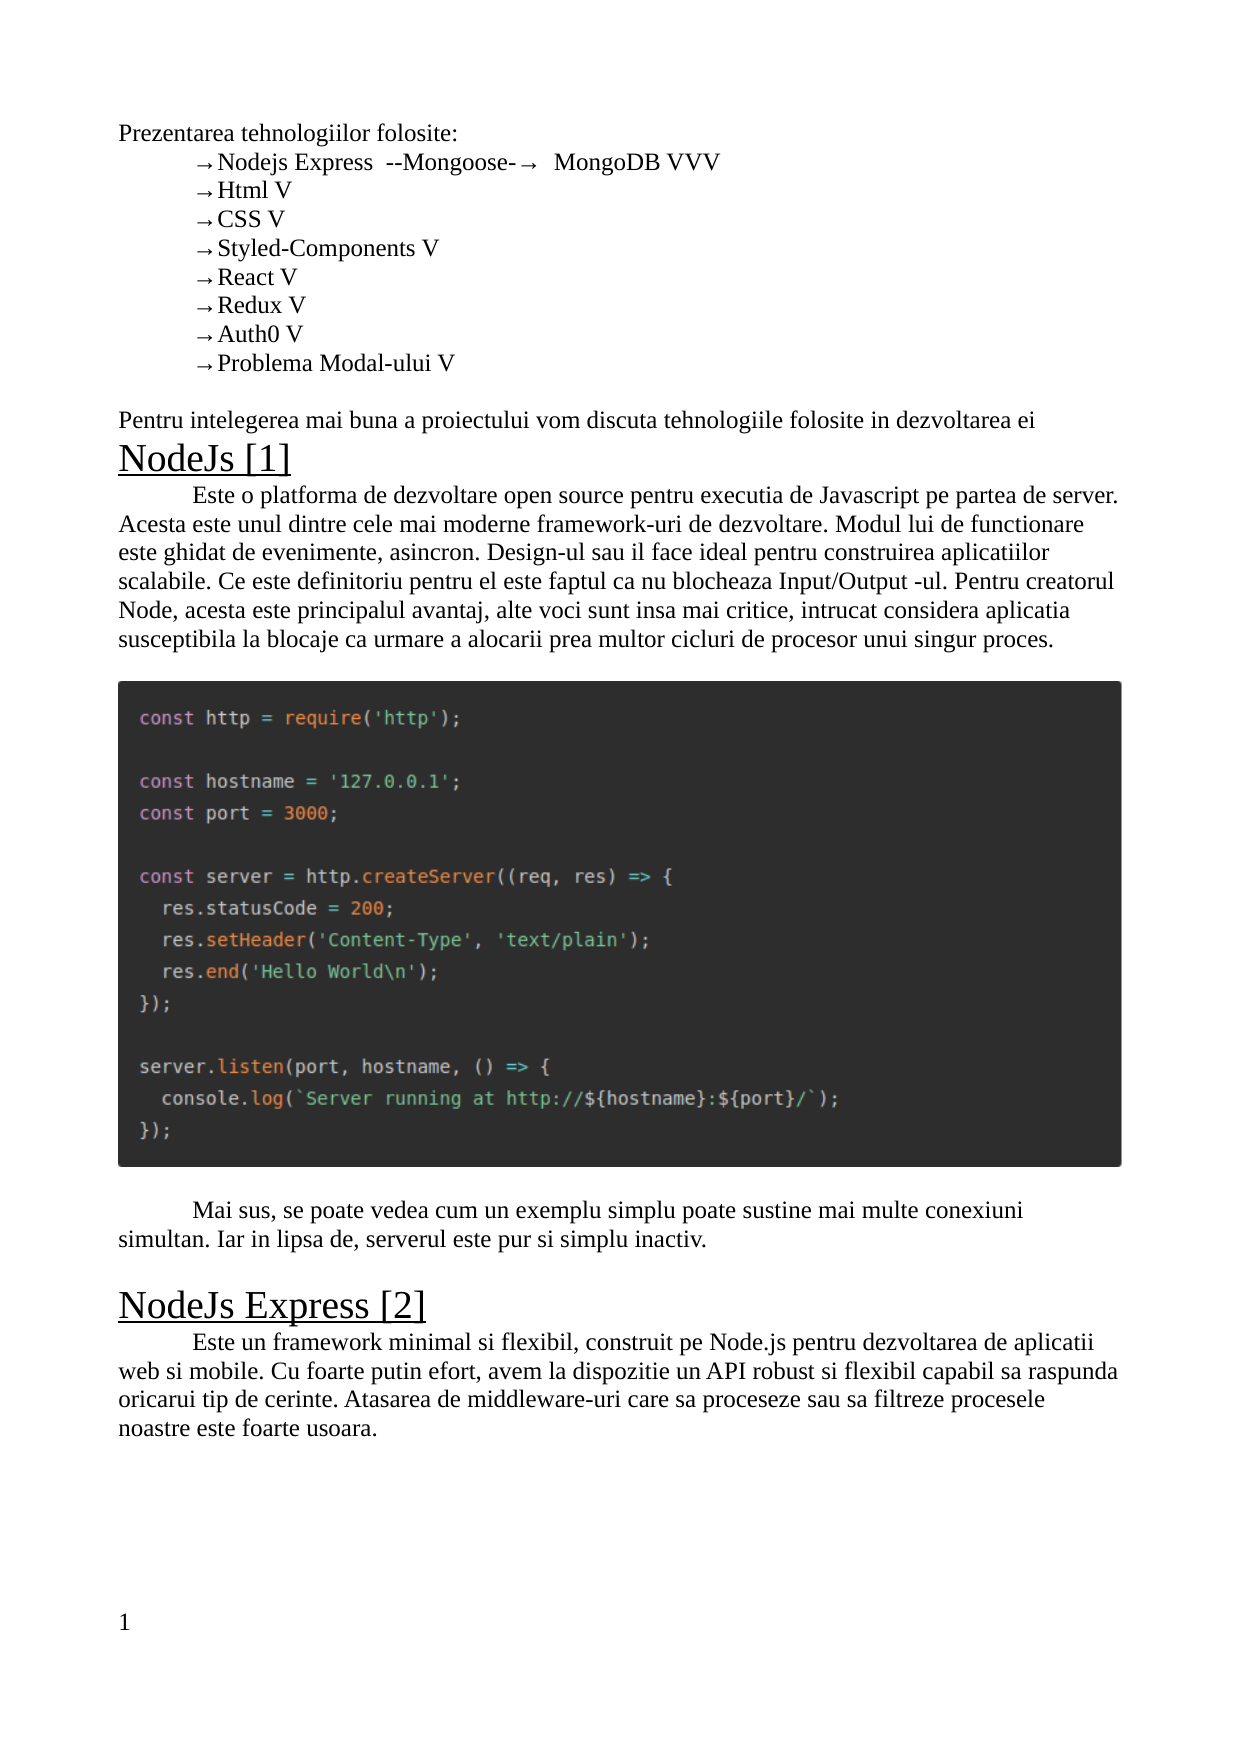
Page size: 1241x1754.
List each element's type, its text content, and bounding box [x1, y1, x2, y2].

text Este un framework minimal si flexibil, construit pe Node.js pentru dezvoltarea de aplicatii web si mobile. Cu foarte putin efort, avem la dispozitie un API robust si flexibil capabil sa raspunda oricarui tip de cerinte. Atasarea de middleware-uri care sa proceseze sau sa filtreze procesele noastre este foarte usoara. [118, 1327, 1122, 1442]
text Prezentarea tehnologiilor folosite: [118, 118, 1122, 147]
text Pentru intelegerea mai buna a proiectului vom discuta tehnologiile folosite in dezvoltarea ei [118, 406, 1122, 434]
text NodeJs Express [2] [118, 1282, 1122, 1327]
text NodeJs [1] [118, 434, 1122, 480]
text →Problema Modal-ului V [118, 348, 1122, 377]
picture [118, 681, 1123, 1167]
text Acesta este unul dintre cele mai moderne framework-uri de dezvoltare. Modul lui de functionare este ghidat de evenimente, asincron. Design-ul sau il face ideal pentru construirea aplicatiilor scalabile. Ce este definitoriu pentru el este faptul ca nu blocheaza Input/Output -ul. Pentru creatorul Node, acesta este principalul avantaj, alte voci sunt insa mai critice, intrucat considera aplicatia susceptibila la blocaje ca urmare a alocarii prea multor cicluri de procesor unui singur proces. [118, 509, 1122, 652]
text →Styled-Components V [118, 233, 1122, 262]
text Este o platforma de dezvoltare open source pentru executia de Javascript pe partea de server. [118, 480, 1122, 509]
text →Html V [118, 176, 1122, 204]
text →CSS V [118, 204, 1122, 233]
text →Nodejs Express --Mongoose-→ MongoDB VVV [118, 147, 1122, 176]
text Mai sus, se poate vedea cum un exemplu simplu poate sustine mai multe conexiuni simultan. Iar in lipsa de, serverul este pur si simplu inactiv. [118, 1195, 1122, 1253]
text →Redux V [118, 291, 1122, 319]
text →Auth0 V [118, 319, 1122, 348]
text →React V [118, 262, 1122, 291]
